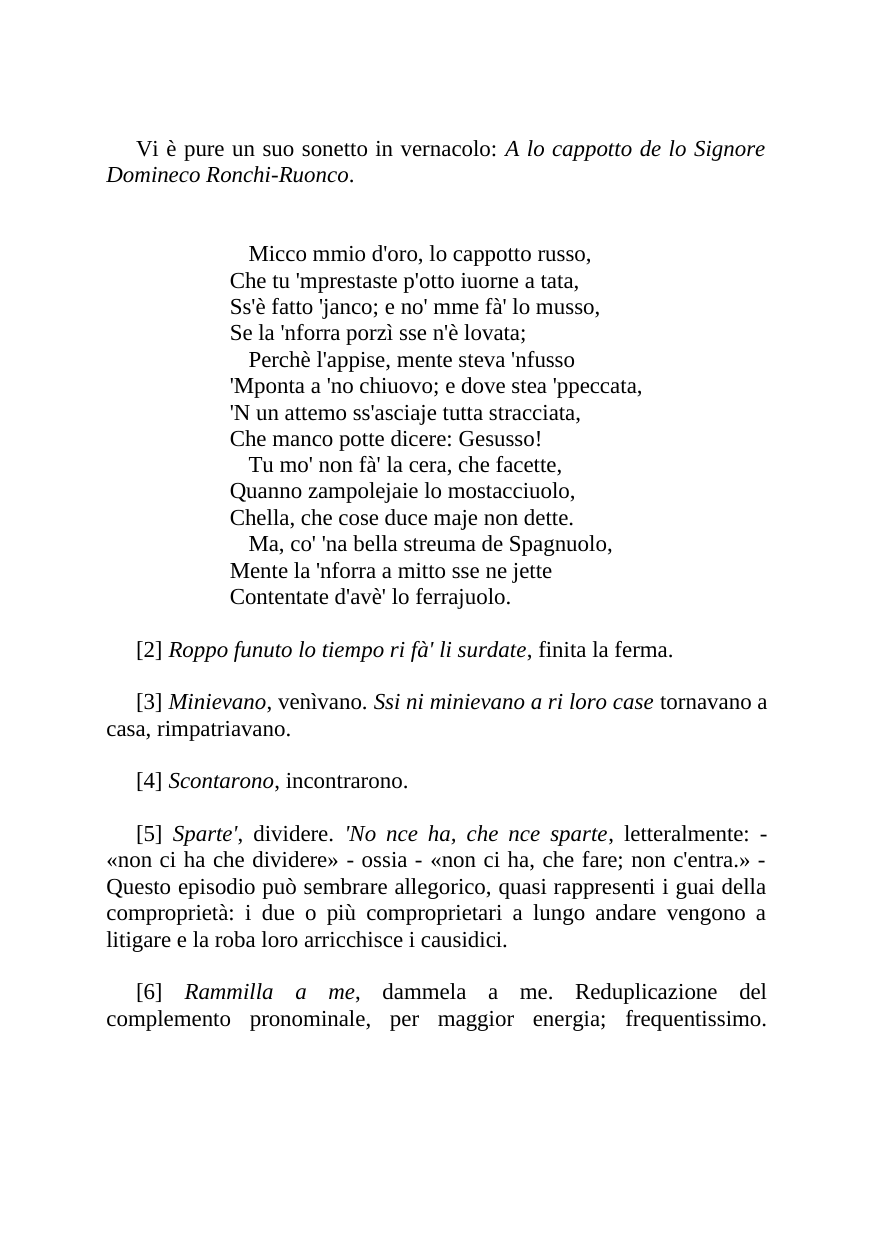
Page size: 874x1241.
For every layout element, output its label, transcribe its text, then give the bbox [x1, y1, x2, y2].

text Contentate d'avè' lo ferrajuolo. [200, 583, 768, 609]
text Che manco potte dicere: Gesusso! [200, 425, 768, 451]
text Vi è pure un suo sonetto in vernacolo: A lo cappotto de lo Signore Domineco Ronchi-Ruonco. [106, 135, 768, 188]
text Se la 'nforra porzì sse n'è lovata; [200, 319, 768, 346]
text [4] Scontarono, incontrarono. [106, 767, 768, 794]
text Ss'è fatto 'janco; e no' mme fà' lo musso, [200, 293, 768, 319]
text [6] Rammilla a me, dammela a me. Reduplicazione del complemento pronominale, per maggior energia; frequentissimo. [106, 978, 768, 1031]
text Perchè l'appise, mente steva 'nfusso [219, 346, 768, 372]
text Ma, co' 'na bella streuma de Spagnuolo, [219, 530, 768, 557]
text Tu mo' non fà' la cera, che facette, [219, 451, 768, 478]
text Chella, che cose duce maje non dette. [200, 504, 768, 530]
text Micco mmio d'oro, lo cappotto russo, [219, 240, 768, 267]
text [5] Sparte', dividere. 'No nce ha, che nce sparte, letteralmente: - «non ci ha che dividere» - ossia - «non ci ha, che fare; non c'entra.» - Questo episodio può sembrare allegorico, quasi rappresenti i guai della comproprietà: i due o più comproprietari a lungo andare vengono a litigare e la roba loro arricchisce i causidici. [106, 820, 768, 952]
text [3] Minievano, venìvano. Ssi ni minievano a ri loro case tornavano a casa, rimpatriavano. [106, 688, 768, 741]
text 'Mponta a 'no chiuovo; e dove stea 'ppeccata, [200, 372, 768, 398]
text [2] Roppo funuto lo tiempo ri fà' li surdate, finita la ferma. [106, 636, 768, 662]
text Che tu 'mprestaste p'otto iuorne a tata, [200, 267, 768, 293]
text Mente la 'nforra a mitto sse ne jette [200, 557, 768, 583]
text 'N un attemo ss'asciaje tutta stracciata, [200, 398, 768, 425]
text Quanno zampolejaie lo mostacciuolo, [200, 478, 768, 504]
